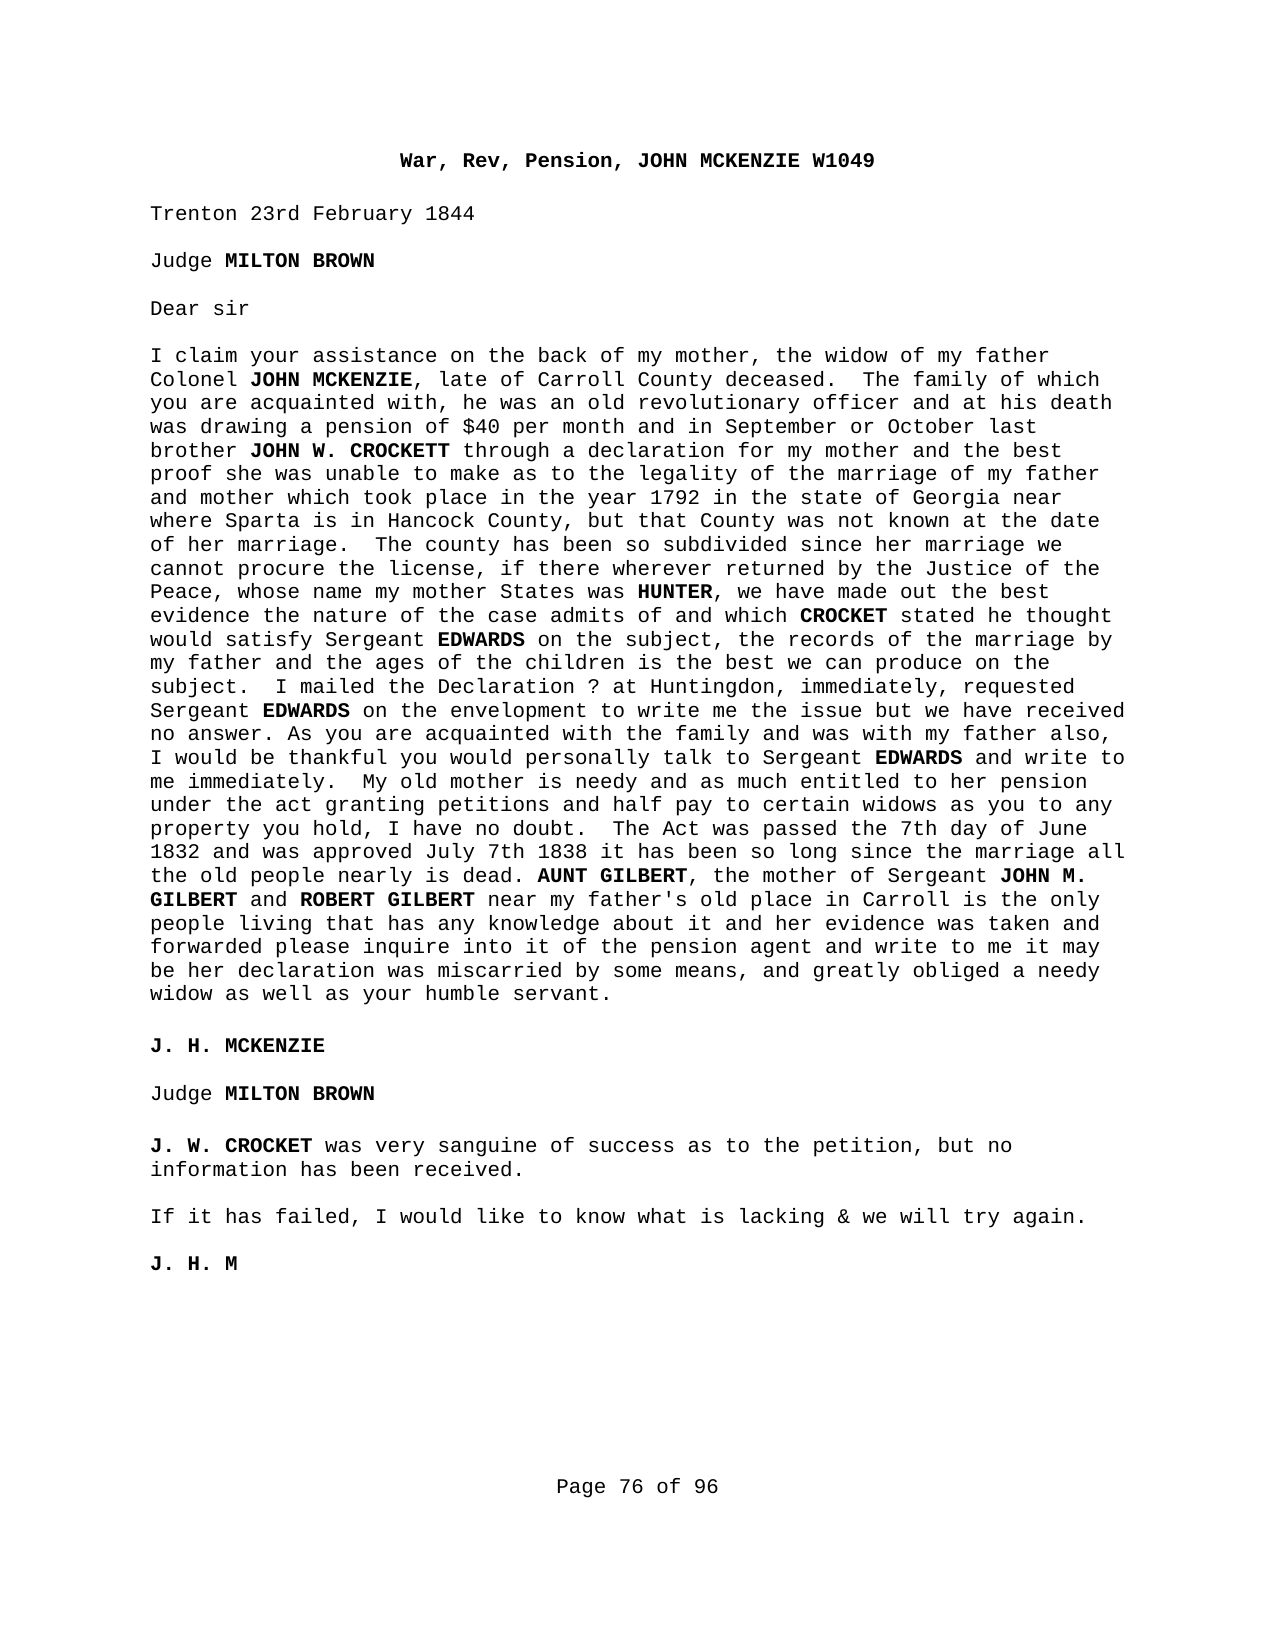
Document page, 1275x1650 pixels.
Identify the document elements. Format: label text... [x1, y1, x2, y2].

text Judge Milton Brown [150, 1083, 1125, 1106]
text J. W. Crocket was very sanguine of success as to the petition, but no information has been received. [150, 1135, 1125, 1182]
text J. H. M [150, 1253, 1125, 1277]
text Trenton 23rd February 1844 Judge Milton Brown Dear sir I claim your assistance on the back of my mother, the Widow of my father Colonel John McKenzie, late of Carroll County deceased. The family of which you are acquainted with, he was an old revolutionary officer and at his death was drawing a pension of $40 per month and in September or October last brother John W. Crockett through a declaration for my mother and the best proof she was unable to make as to the legality of the marriage of my father and mother which took place in the year 1792 in the state of Georgia near where Sparta is in Hancock County, but that County was not known at the date of her marriage. The county has been so subdivided since her marriage we cannot procure the license, if there wherever returned by the Justice of the Peace, whose name my mother States was Hunter, we have made out the best evidence the nature of the case admits of and which Crocket stated he thought would satisfy Sergeant Edwards on the subject, the records of the marriage by my father and the ages of the children is the best we can produce on the subject. I mailed the Declaration ? at Huntingdon, immediately, requested Sergeant Edwards on the envelopment to write me the issue but we have received no answer. As you are acquainted with the family and was with my father also, I would be thankful you would personally talk to Sergeant Edwards and write to me immediately. My old mother is needy and as much entitled to her pension under the ACT granting petitions and half pay to certain widows as you to any property you hold, I have no doubt. The Act was passed the 7th day of June 1832 and was approved July 7th 1838 it has been so long since the marriage all the old people nearly is dead. Aunt Gilbert, the mother of Sergeant John M. Gilbert and Robert Gilbert near my father's old place in Carroll is the only people living that has any knowledge about it and her evidence was taken and forwarded please inquire into it of the pension agent and write to me it may be her Declaration was miscarried by some means, and greatly obliged a needy Widow as well as your humble servant. [150, 203, 1125, 1007]
text J. h. McKenzie [150, 1036, 1125, 1059]
text If it has failed, I would like to know what is lacking & we will try again. [150, 1206, 1125, 1229]
